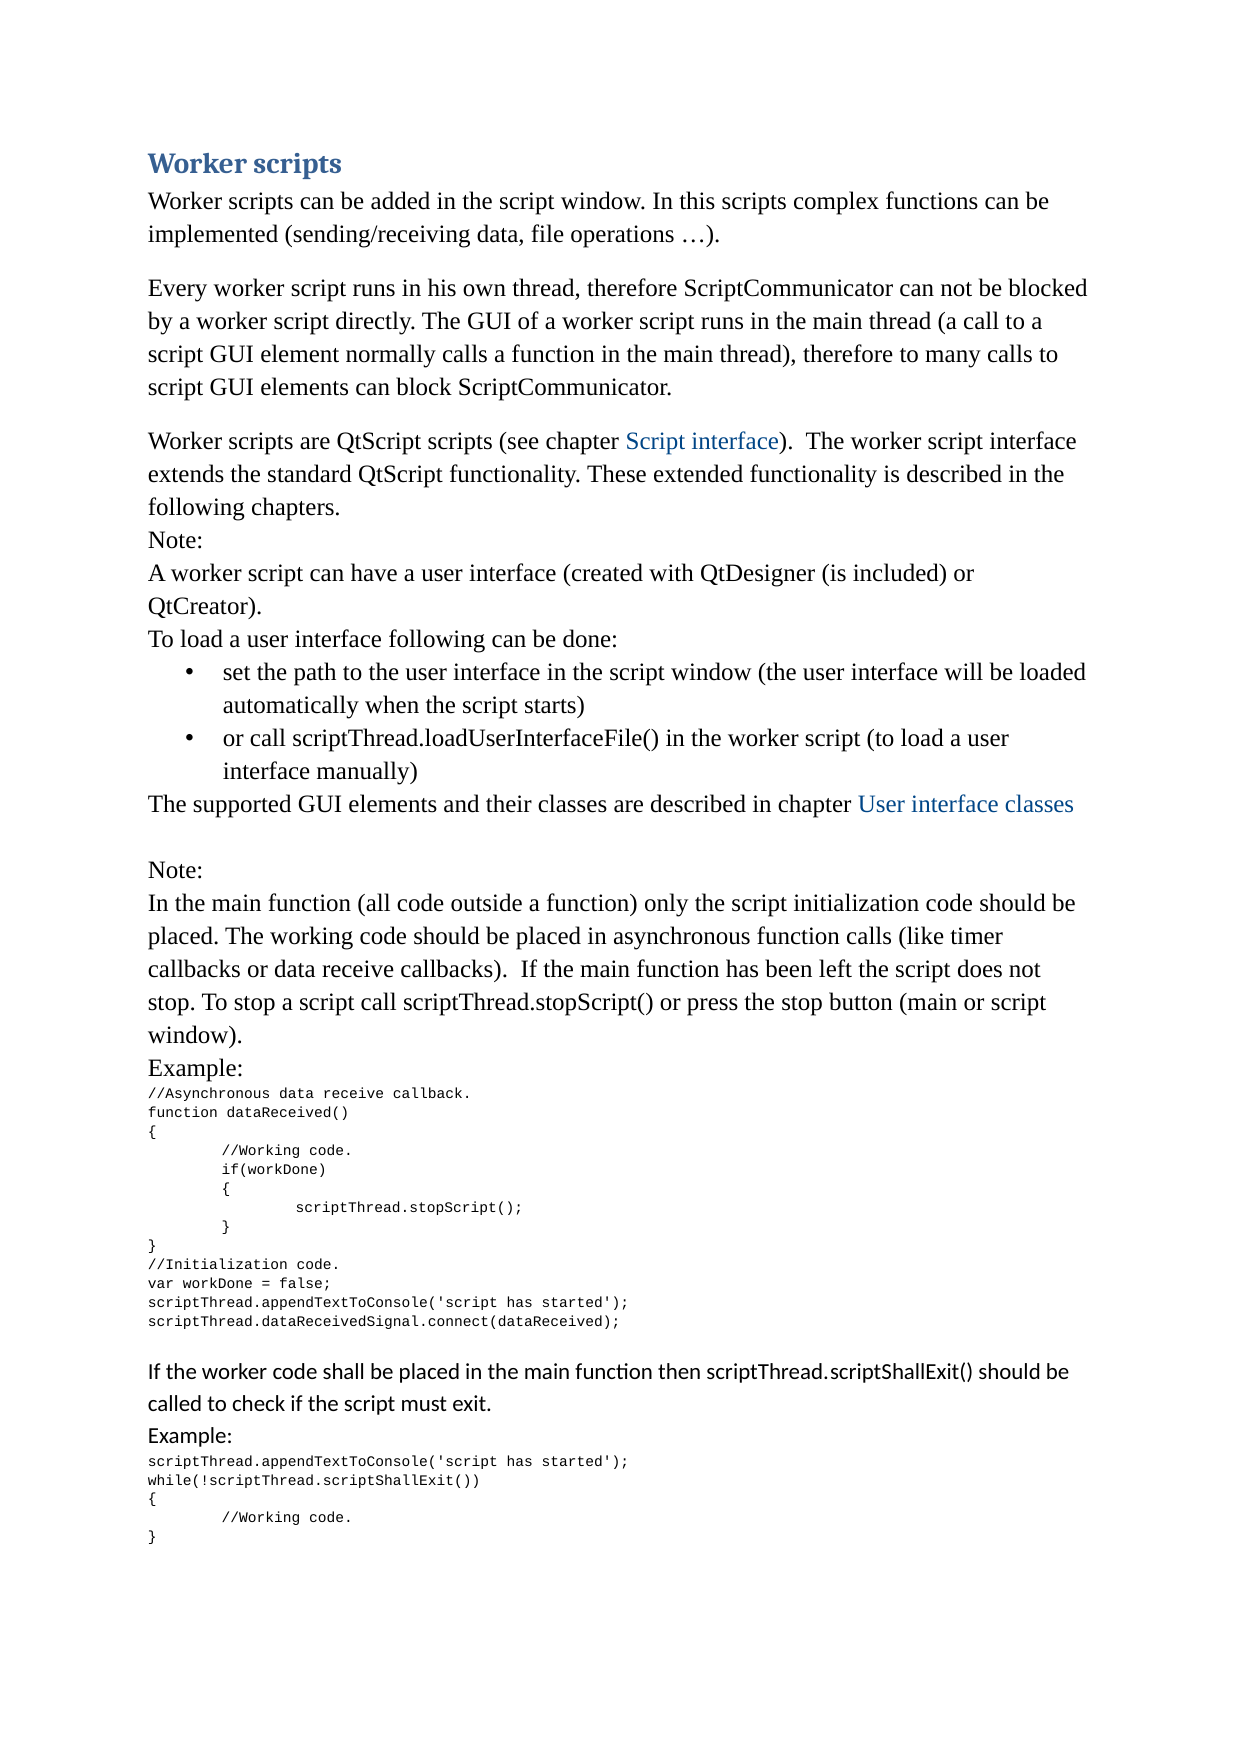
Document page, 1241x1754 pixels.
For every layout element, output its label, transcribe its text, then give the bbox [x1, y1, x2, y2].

text Note: [148, 855, 1093, 884]
text scriptThread.dataReceivedSignal.connect(dataReceived); [148, 1314, 1093, 1330]
text To load a user interface following can be done: [148, 624, 1093, 653]
text If the worker code shall be placed in the main function then scriptThread.scriptShallExit() should be called to check if the script must exit. [148, 1357, 1093, 1417]
text if(workDone) [148, 1162, 1093, 1179]
text scriptThread.appendTextToConsole('script has started'); [148, 1454, 1093, 1470]
text } [148, 1529, 1093, 1546]
text //Working code. [148, 1143, 1093, 1160]
text function dataReceived() [148, 1105, 1093, 1122]
text Example: [148, 1053, 1093, 1082]
text var workDone = false; [148, 1276, 1093, 1292]
list set the path to the user interface in the script window (the user interface will be loaded automatically when the script starts) [185, 657, 1093, 719]
text Example: [148, 1422, 1093, 1449]
text //Initialization code. [148, 1257, 1093, 1273]
text A worker script can have a user interface (created with QtDesigner (is included) or QtCreator). [148, 558, 1093, 620]
text Note: [148, 525, 1093, 554]
text { [148, 1181, 1093, 1198]
text The supported GUI elements and their classes are described in chapter User interface classes [148, 789, 1093, 818]
text { [148, 1124, 1093, 1141]
text while(!scriptThread.scriptShallExit()) [148, 1473, 1093, 1489]
text Every worker script runs in his own thread, therefore ScriptCommunicator can not be blocked by a worker script directly. The GUI of a worker script runs in the main thread (a call to a script GUI element normally calls a function in the main thread), therefore to many calls to script GUI elements can block ScriptCommunicator. [148, 273, 1093, 401]
text //Working code. [148, 1511, 1093, 1527]
subtitle Worker scripts [148, 148, 1093, 181]
text } [148, 1238, 1093, 1254]
text scriptThread.appendTextToConsole('script has started'); [148, 1295, 1093, 1311]
text Worker scripts are QtScript scripts (see chapter Script interface). The worker script interface extends the standard QtScript functionality. These extended functionality is described in the following chapters. [148, 426, 1093, 521]
text scriptThread.stopScript(); [148, 1200, 1093, 1217]
text //Asynchronous data receive callback. [148, 1086, 1093, 1103]
text } [148, 1219, 1093, 1236]
text In the main function (all code outside a function) only the script initialization code should be placed. The working code should be placed in asynchronous function calls (like timer callbacks or data receive callbacks). If the main function has been left the script does not stop. To stop a script call scriptThread.stopScript() or press the stop button (main or script window). [148, 888, 1093, 1049]
text Worker scripts can be added in the script window. In this scripts complex functions can be implemented (sending/receiving data, file operations …). [148, 186, 1093, 248]
text { [148, 1492, 1093, 1508]
list or call scriptThread.loadUserInterfaceFile() in the worker script (to load a user interface manually) [185, 723, 1093, 785]
